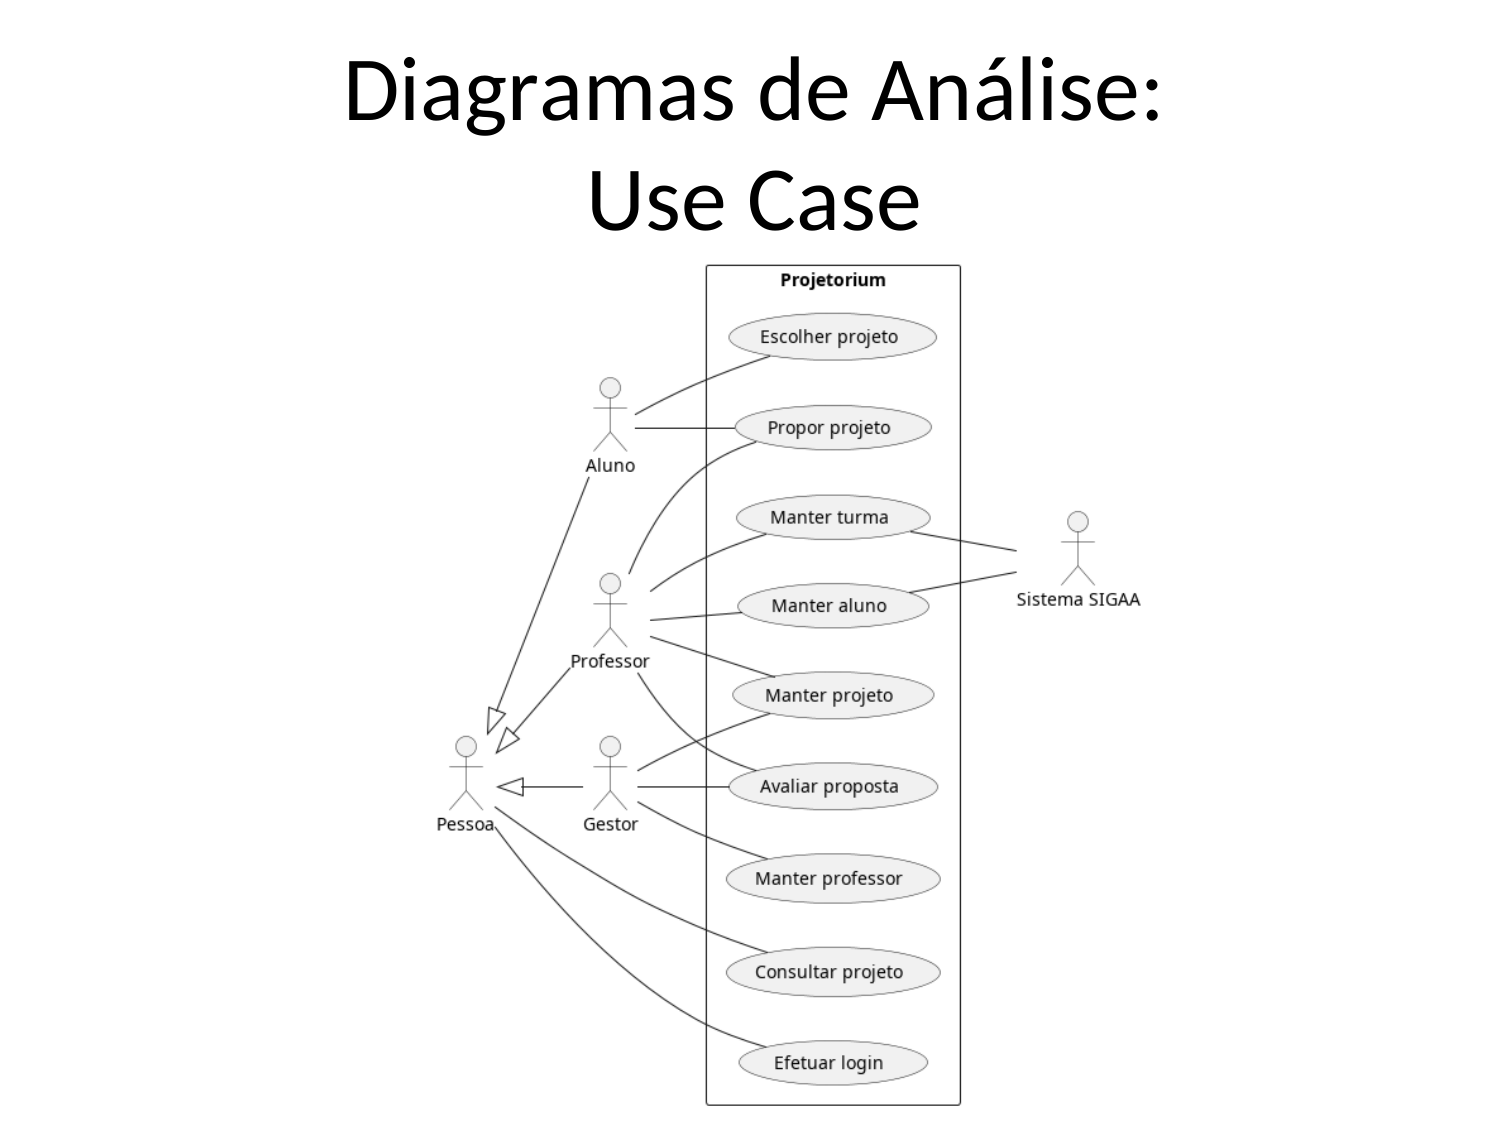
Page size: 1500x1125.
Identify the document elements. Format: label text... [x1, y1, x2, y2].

title Diagramas de Análise: Use Case [17, 21, 1492, 257]
picture [429, 256, 1147, 1111]
